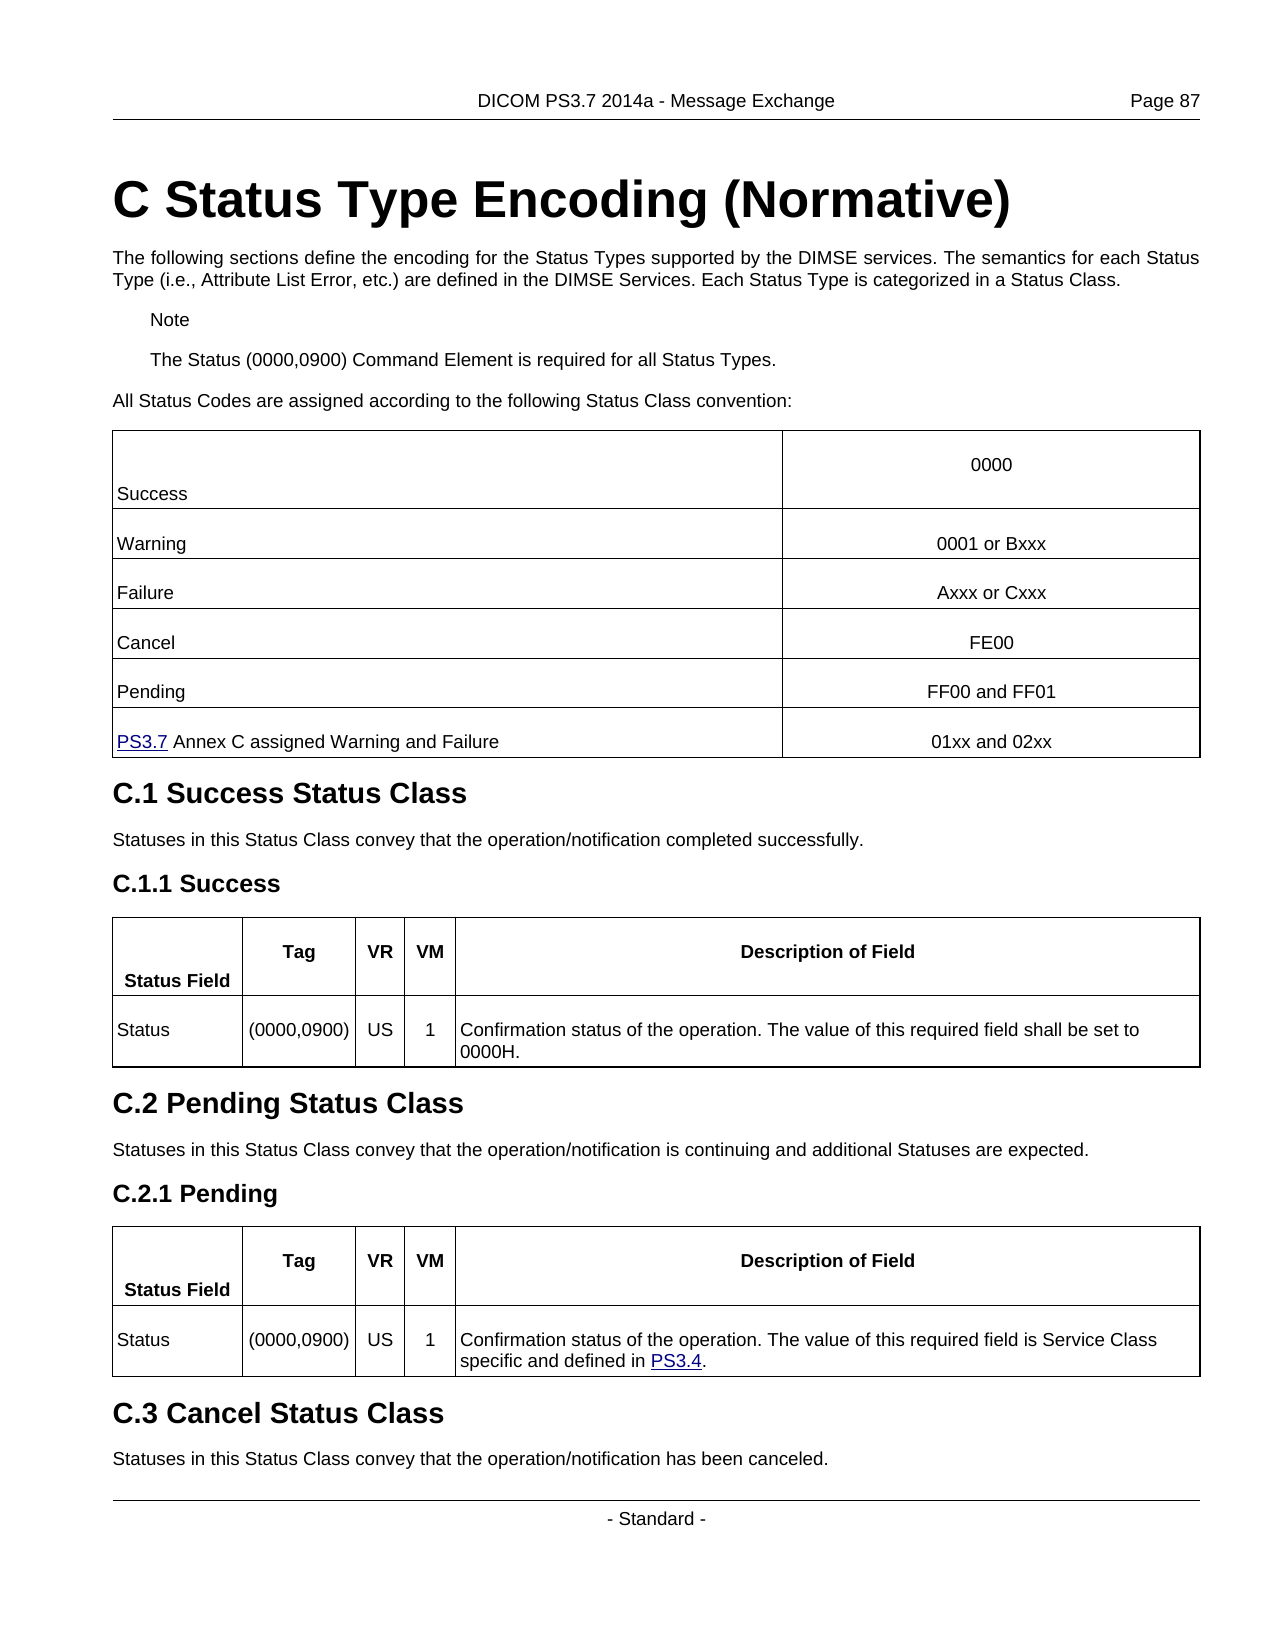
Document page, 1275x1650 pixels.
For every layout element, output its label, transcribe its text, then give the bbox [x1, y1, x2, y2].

table_header VM [405, 918, 455, 995]
table_header Tag [243, 918, 355, 995]
text C.1 Success Status Class [112, 777, 1200, 810]
table_header Tag [243, 1227, 355, 1305]
table_cell US [356, 996, 404, 1066]
text C.2 Pending Status Class [112, 1086, 1200, 1120]
table_cell 01xx and 02xx [783, 708, 1199, 757]
table_cell Warning [113, 509, 782, 558]
table_header VR [356, 1227, 404, 1305]
table_cell FF00 and FF01 [783, 659, 1199, 707]
text Statuses in this Status Class convey that the operation/notification completed successfully. [112, 829, 1200, 850]
table_cell Failure [113, 559, 782, 608]
table_cell 1 [405, 1306, 455, 1376]
table_cell Axxx or Cxxx [783, 559, 1199, 608]
table_cell Cancel [113, 609, 782, 657]
table_header VR [356, 918, 404, 995]
table_cell FE00 [783, 609, 1199, 657]
text Statuses in this Status Class convey that the operation/notification is continuing and additional Statuses are expected. [112, 1138, 1200, 1160]
text All Status Codes are assigned according to the following Status Class convention: [112, 389, 1200, 411]
table_cell (0000,0900) [243, 996, 355, 1066]
table_cell 0001 or Bxxx [783, 509, 1199, 558]
text The Status (0000,0900) Command Element is required for all Status Types. [150, 349, 1162, 371]
table_cell Confirmation status of the operation. The value of this required field is Service Class specific and defined in PS3.4. [456, 1306, 1199, 1376]
table_header 0000 [783, 431, 1199, 508]
table_cell 1 [405, 996, 455, 1066]
table_header Status Field [113, 918, 242, 995]
table_cell (0000,0900) [243, 1306, 355, 1376]
text Statuses in this Status Class convey that the operation/notification has been canceled. [112, 1448, 1200, 1469]
table_cell PS3.7 Annex C assigned Warning and Failure [113, 708, 782, 757]
table_header Description of Field [456, 1227, 1199, 1305]
text C Status Type Encoding (Normative) [112, 169, 1200, 228]
text The following sections define the encoding for the Status Types supported by the DIMSE services. The semantics for each Status Type (i.e., Attribute List Error, etc.) are defined in the DIMSE Services. Each Status Type is categorized in a Status Class. [112, 247, 1200, 290]
table_cell Confirmation status of the operation. The value of this required field shall be set to 0000H. [456, 996, 1199, 1066]
text Note [150, 309, 1162, 331]
table_cell Status [113, 996, 242, 1066]
table_header Description of Field [456, 918, 1199, 995]
table_cell Pending [113, 659, 782, 707]
table_cell US [356, 1306, 404, 1376]
text C.3 Cancel Status Class [112, 1396, 1200, 1429]
table_cell Status [113, 1306, 242, 1376]
text C.2.1 Pending [112, 1179, 1200, 1207]
table_header Success [113, 431, 782, 508]
table_header VM [405, 1227, 455, 1305]
table_header Status Field [113, 1227, 242, 1305]
text C.1.1 Success [112, 869, 1200, 898]
